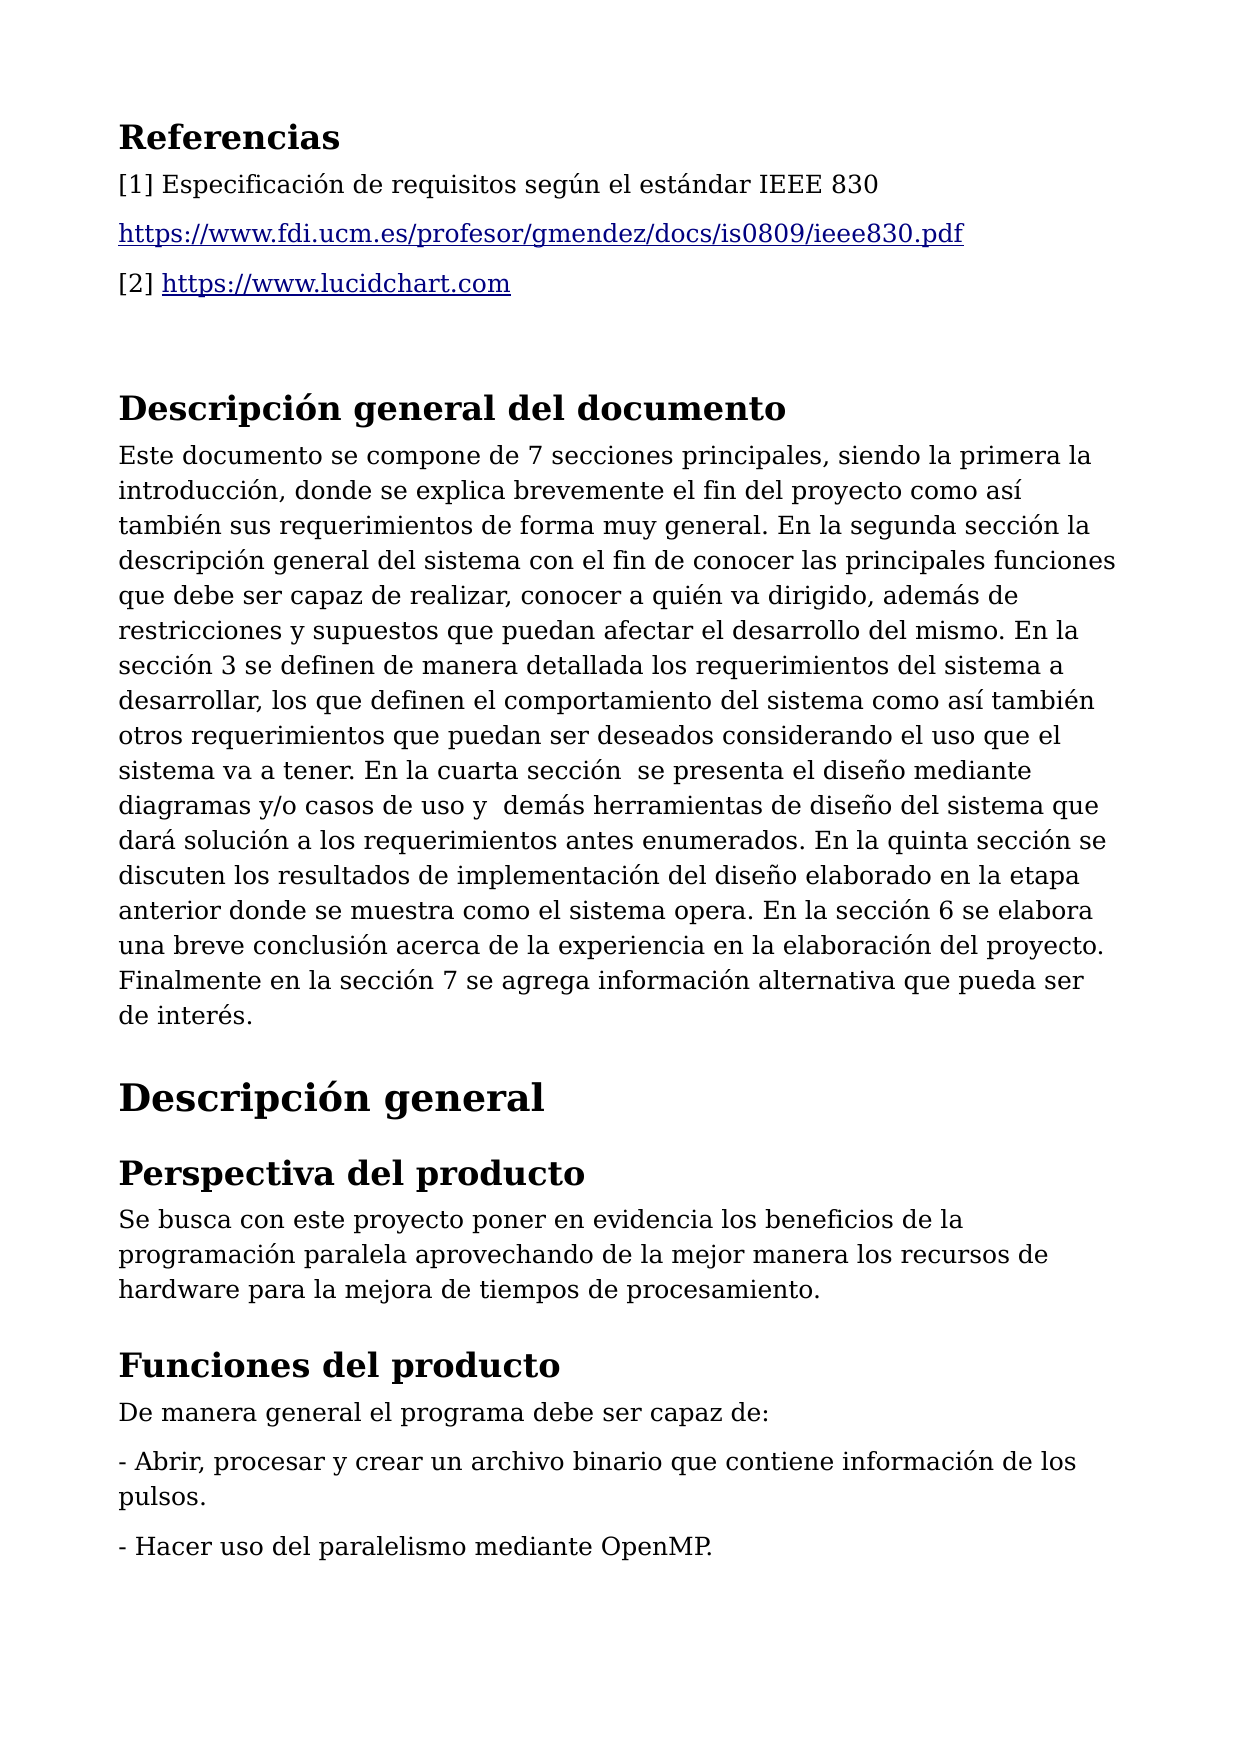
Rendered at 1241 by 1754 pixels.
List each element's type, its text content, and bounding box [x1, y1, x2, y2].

text Este documento se compone de 7 secciones principales, siendo la primera la introducción, donde se explica brevemente el fin del proyecto como así también sus requerimientos de forma muy general. En la segunda sección la descripción general del sistema con el fin de conocer las principales funciones que debe ser capaz de realizar, conocer a quién va dirigido, además de restricciones y supuestos que puedan afectar el desarrollo del mismo. En la sección 3 se definen de manera detallada los requerimientos del sistema a desarrollar, los que definen el comportamiento del sistema como así también otros requerimientos que puedan ser deseados considerando el uso que el sistema va a tener. En la cuarta sección se presenta el diseño mediante diagramas y/o casos de uso y demás herramientas de diseño del sistema que dará solución a los requerimientos antes enumerados. En la quinta sección se discuten los resultados de implementación del diseño elaborado en la etapa anterior donde se muestra como el sistema opera. En la sección 6 se elabora una breve conclusión acerca de la experiencia en la elaboración del proyecto. Finalmente en la sección 7 se agrega información alternativa que pueda ser de interés. [118, 441, 1122, 1030]
text [2] https://www.lucidchart.com [118, 269, 1122, 298]
text De manera general el programa debe ser capaz de: [118, 1398, 1122, 1427]
subtitle Perspectiva del producto [118, 1153, 1122, 1193]
subtitle Descripción general del documento [118, 389, 1122, 428]
text [1] Especificación de requisitos según el estándar IEEE 830 [118, 170, 1122, 199]
text - Abrir, procesar y crear un archivo binario que contiene información de los pulsos. [118, 1447, 1122, 1511]
subtitle Funciones del producto [118, 1346, 1122, 1385]
subtitle Referencias [118, 118, 1122, 157]
text - Hacer uso del paralelismo mediante OpenMP. [118, 1532, 1122, 1561]
subtitle Descripción general [118, 1076, 1122, 1120]
text Se busca con este proyecto poner en evidencia los beneficios de la programación paralela aprovechando de la mejor manera los recursos de hardware para la mejora de tiempos de procesamiento. [118, 1205, 1122, 1304]
text https://www.fdi.ucm.es/profesor/gmendez/docs/is0809/ieee830.pdf [118, 219, 1122, 249]
